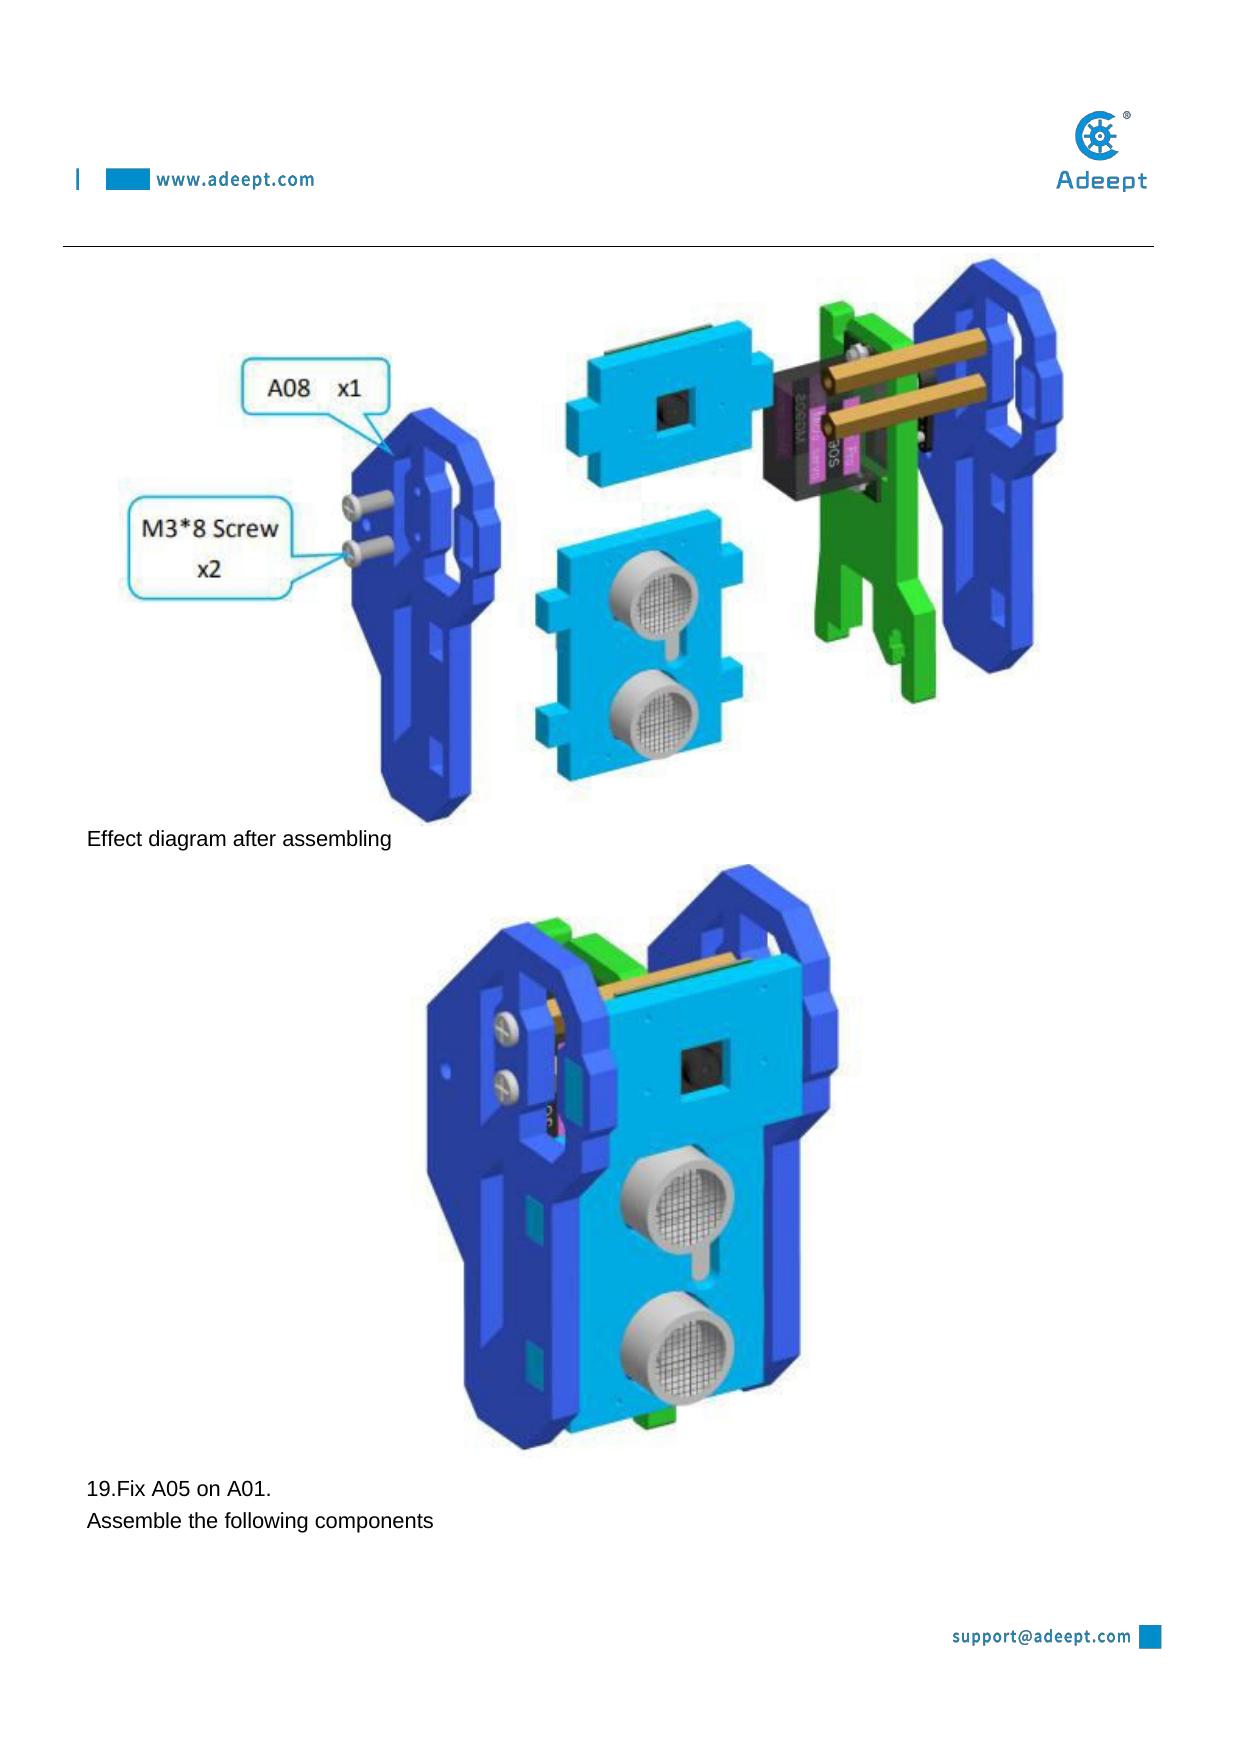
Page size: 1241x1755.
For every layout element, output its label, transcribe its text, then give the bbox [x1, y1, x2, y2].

text Assemble the following components [87, 1508, 1178, 1533]
picture [358, 864, 904, 1458]
picture [75, 167, 343, 191]
picture [1056, 111, 1147, 192]
picture [118, 253, 1120, 826]
list Fix A05 on A01. [87, 1476, 1178, 1501]
picture [947, 1625, 1139, 1649]
text Effect diagram after assembling [87, 826, 1178, 851]
